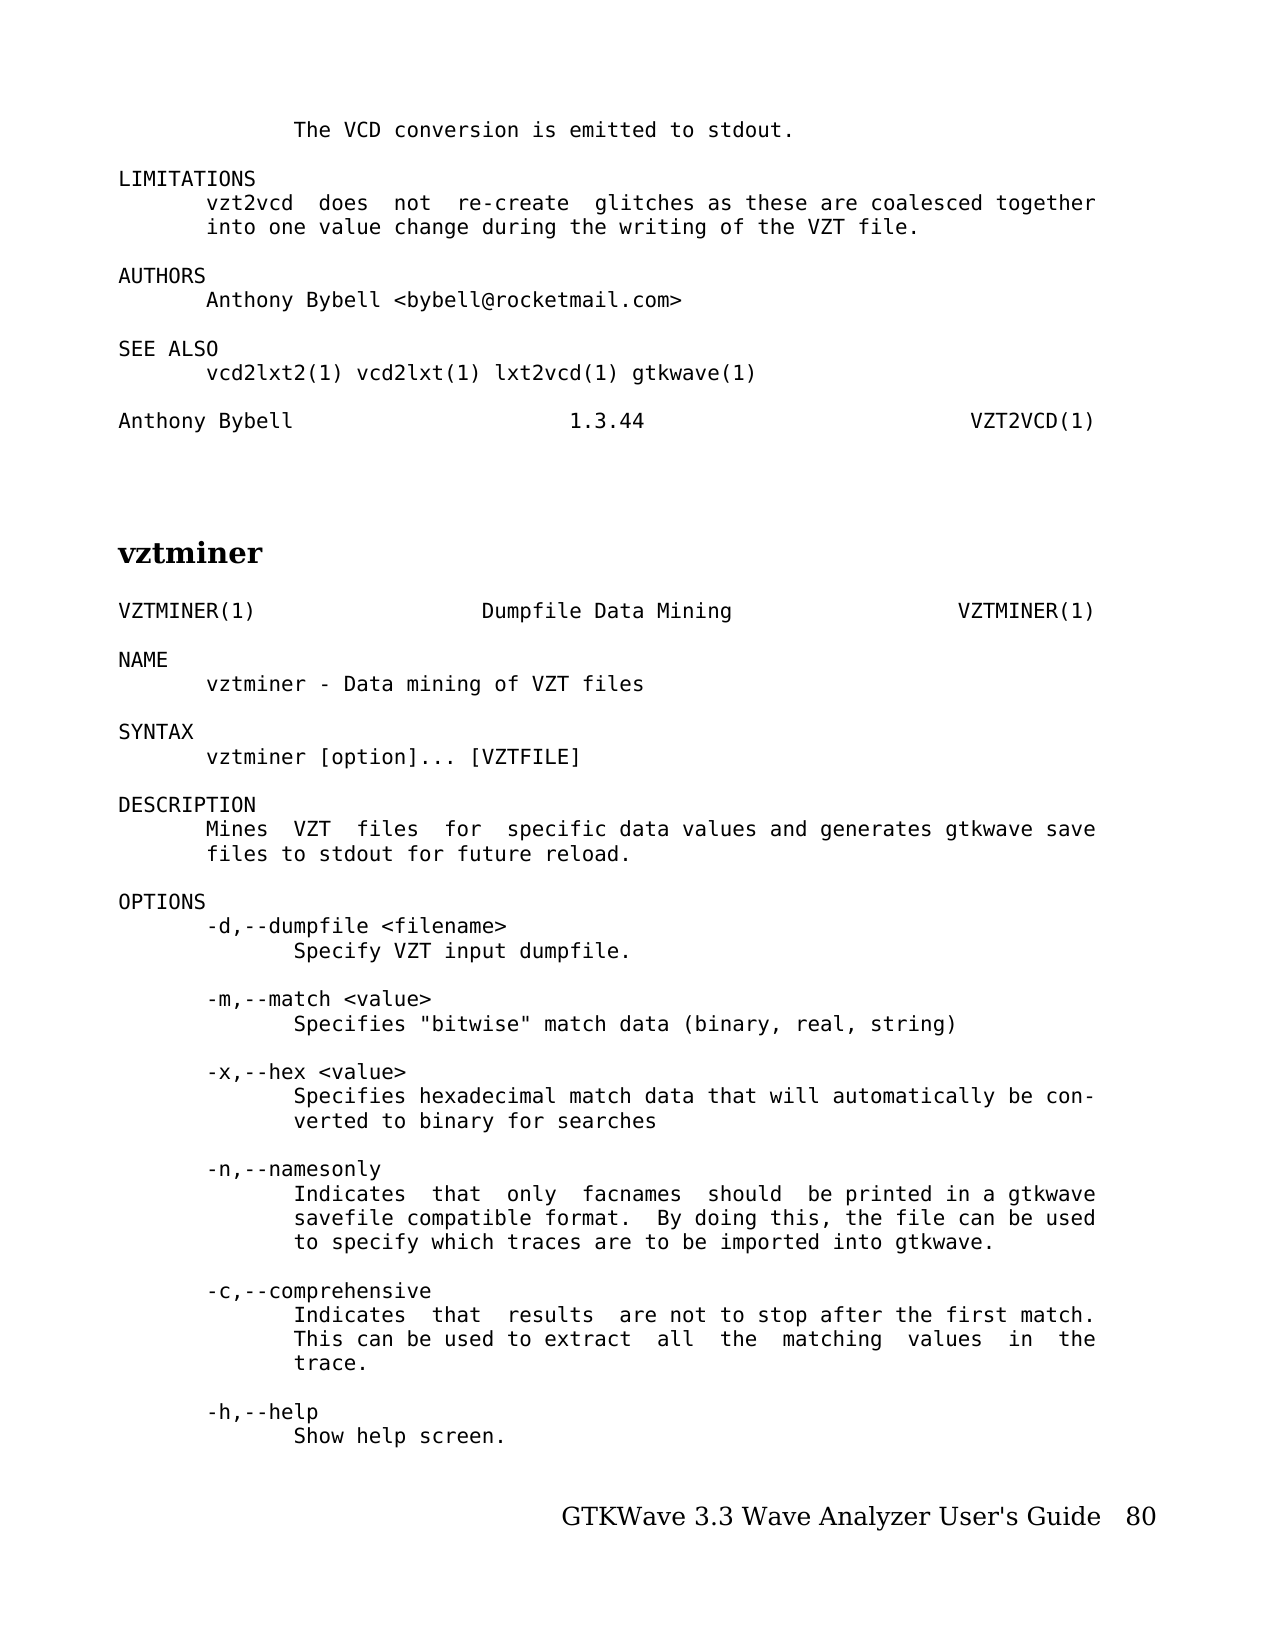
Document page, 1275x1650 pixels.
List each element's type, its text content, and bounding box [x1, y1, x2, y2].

text vztminer - Data mining of VZT files [118, 672, 1157, 696]
text SYNTAX [118, 720, 1157, 745]
text Indicates that only facnames should be printed in a gtkwave [118, 1182, 1157, 1206]
text into one value change during the writing of the VZT file. [118, 215, 1157, 239]
text The VCD conversion is emitted to stdout. [118, 118, 1157, 142]
text savefile compatible format. By doing this, the file can be used [118, 1206, 1157, 1230]
text DESCRIPTION [118, 793, 1157, 817]
text Anthony Bybell 1.3.44 VZT2VCD(1) [118, 409, 1157, 434]
text vcd2lxt2(1) vcd2lxt(1) lxt2vcd(1) gtkwave(1) [118, 361, 1157, 385]
text -x,--hex <value> [118, 1060, 1157, 1084]
text NAME [118, 648, 1157, 672]
text Show help screen. [118, 1424, 1157, 1448]
text LIMITATIONS [118, 167, 1157, 191]
text This can be used to extract all the matching values in the [118, 1327, 1157, 1351]
text Anthony Bybell <bybell@rocketmail.com> [118, 288, 1157, 312]
text to specify which traces are to be imported into gtkwave. [118, 1230, 1157, 1254]
text -m,--match <value> [118, 987, 1157, 1012]
text vzt2vcd does not re-create glitches as these are coalesced together [118, 191, 1157, 215]
text AUTHORS [118, 264, 1157, 288]
text OPTIONS [118, 890, 1157, 914]
subtitle vztminer [118, 536, 1157, 570]
text VZTMINER(1) Dumpfile Data Mining VZTMINER(1) [118, 599, 1157, 623]
text -n,--namesonly [118, 1157, 1157, 1182]
text Indicates that results are not to stop after the first match. [118, 1303, 1157, 1327]
text Specifies "bitwise" match data (binary, real, string) [118, 1012, 1157, 1036]
text -h,--help [118, 1400, 1157, 1424]
text Mines VZT files for specific data values and generates gtkwave save [118, 817, 1157, 842]
text files to stdout for future reload. [118, 842, 1157, 866]
text vztminer [option]... [VZTFILE] [118, 745, 1157, 769]
text -c,--comprehensive [118, 1279, 1157, 1303]
text Specifies hexadecimal match data that will automatically be con- [118, 1084, 1157, 1109]
text trace. [118, 1351, 1157, 1376]
text Specify VZT input dumpfile. [118, 939, 1157, 963]
text -d,--dumpfile <filename> [118, 914, 1157, 939]
text verted to binary for searches [118, 1109, 1157, 1133]
text SEE ALSO [118, 337, 1157, 361]
